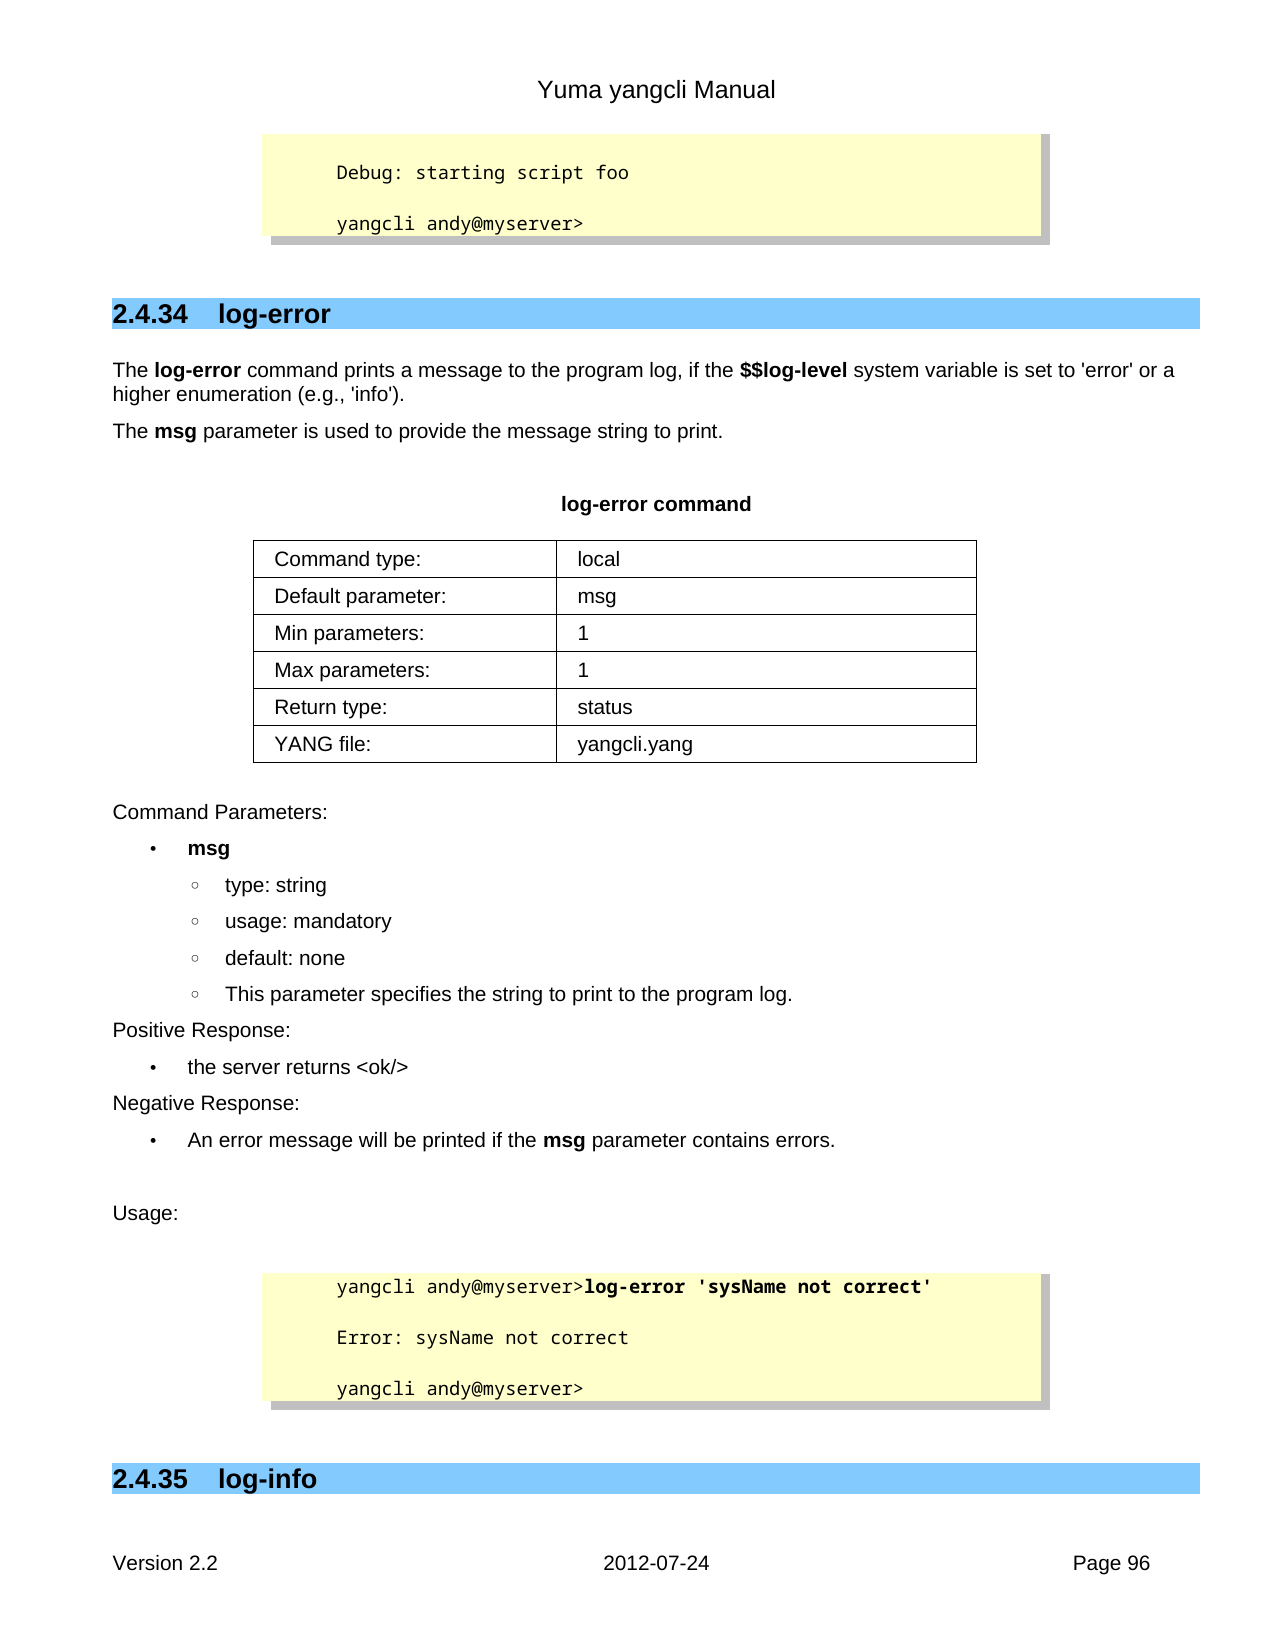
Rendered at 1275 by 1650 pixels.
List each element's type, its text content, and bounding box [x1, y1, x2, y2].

text yangcli andy@myserver>log-error 'sysName not correct' [262, 1273, 1041, 1299]
table_cell msg [557, 578, 976, 614]
text Debug: starting script foo [262, 159, 1041, 185]
list msg [150, 836, 1200, 860]
table_cell YANG file: [254, 726, 556, 762]
subtitle log-error command [127, 492, 1185, 516]
table_cell Return type: [254, 689, 556, 725]
table_cell Default parameter: [254, 578, 556, 614]
list the server returns <ok/> [150, 1055, 1200, 1079]
table_cell status [557, 689, 976, 725]
table_cell Max parameters: [254, 652, 556, 688]
text The log-error command prints a message to the program log, if the $$log-level system variable is set to 'error' or a higher enumeration (e.g., 'info'). [112, 358, 1200, 406]
table_header Command type: [254, 541, 556, 577]
subtitle log-error [112, 298, 1200, 329]
text Negative Response: [112, 1091, 1200, 1115]
list This parameter specifies the string to print to the program log. [187, 982, 1200, 1006]
list type: string [187, 872, 1200, 896]
list default: none [187, 945, 1200, 969]
list An error message will be printed if the msg parameter contains errors. [150, 1128, 1200, 1152]
text yangcli andy@myserver> [262, 210, 1041, 236]
text Usage: [112, 1201, 1200, 1224]
table_cell 1 [557, 615, 976, 651]
table_cell yangcli.yang [557, 726, 976, 762]
text Command Parameters: [112, 799, 1200, 823]
list usage: mandatory [187, 909, 1200, 933]
text Positive Response: [112, 1018, 1200, 1042]
table_header local [557, 541, 976, 577]
table_cell Min parameters: [254, 615, 556, 651]
text yangcli andy@myserver> [262, 1376, 1041, 1401]
subtitle log-info [112, 1463, 1200, 1494]
text The msg parameter is used to provide the message string to print. [112, 419, 1200, 443]
text Error: sysName not correct [262, 1324, 1041, 1350]
table_cell 1 [557, 652, 976, 688]
